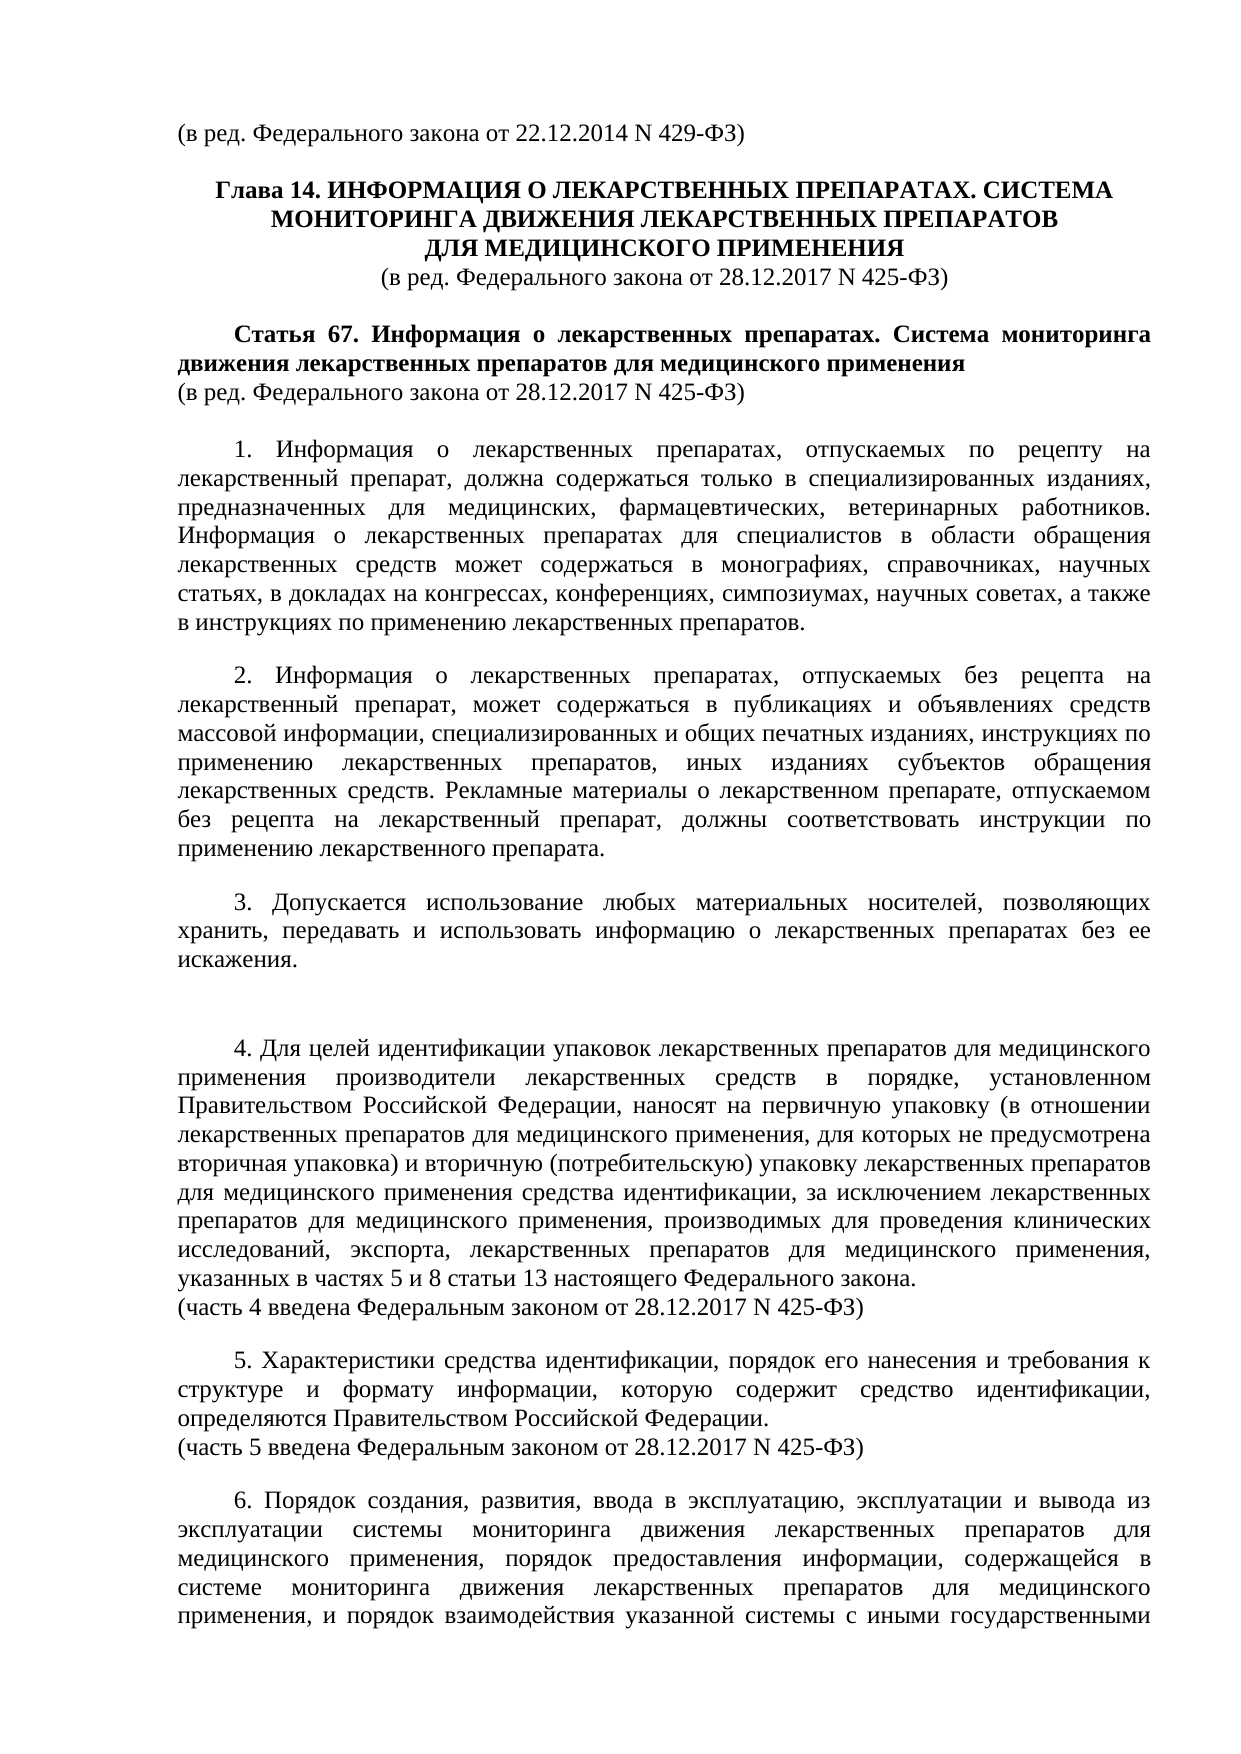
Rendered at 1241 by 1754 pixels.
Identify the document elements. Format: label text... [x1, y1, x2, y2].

text 5. Характеристики средства идентификации, порядок его нанесения и требования к структуре и формату информации, которую содержит средство идентификации, определяются Правительством Российской Федерации. [177, 1346, 1152, 1432]
text (в ред. Федерального закона от 28.12.2017 N 425-ФЗ) [177, 377, 1152, 406]
text 6. Порядок создания, развития, ввода в эксплуатацию, эксплуатации и вывода из эксплуатации системы мониторинга движения лекарственных препаратов для медицинского применения, порядок предоставления информации, содержащейся в системе мониторинга движения лекарственных препаратов для медицинского применения, и порядок взаимодействия указанной системы с иными государственными [177, 1486, 1152, 1629]
title Статья 67. Информация о лекарственных препаратах. Система мониторинга движения лекарственных препаратов для медицинского применения [177, 319, 1152, 377]
title МОНИТОРИНГА ДВИЖЕНИЯ ЛЕКАРСТВЕННЫХ ПРЕПАРАТОВ [177, 204, 1152, 233]
text (часть 4 введена Федеральным законом от 28.12.2017 N 425-ФЗ) [177, 1292, 1152, 1321]
text (в ред. Федерального закона от 22.12.2014 N 429-ФЗ) [177, 118, 1152, 147]
text 3. Допускается использование любых материальных носителей, позволяющих хранить, передавать и использовать информацию о лекарственных препаратах без ее искажения. [177, 887, 1152, 973]
text 2. Информация о лекарственных препаратах, отпускаемых без рецепта на лекарственный препарат, может содержаться в публикациях и объявлениях средств массовой информации, специализированных и общих печатных изданиях, инструкциях по применению лекарственных препаратов, иных изданиях субъектов обращения лекарственных средств. Рекламные материалы о лекарственном препарате, отпускаемом без рецепта на лекарственный препарат, должны соответствовать инструкции по применению лекарственного препарата. [177, 661, 1152, 862]
text 4. Для целей идентификации упаковок лекарственных препаратов для медицинского применения производители лекарственных средств в порядке, установленном Правительством Российской Федерации, наносят на первичную упаковку (в отношении лекарственных препаратов для медицинского применения, для которых не предусмотрена вторичная упаковка) и вторичную (потребительскую) упаковку лекарственных препаратов для медицинского применения средства идентификации, за исключением лекарственных препаратов для медицинского применения, производимых для проведения клинических исследований, экспорта, лекарственных препаратов для медицинского применения, указанных в частях 5 и 8 статьи 13 настоящего Федерального закона. [177, 1033, 1152, 1292]
text (в ред. Федерального закона от 28.12.2017 N 425-ФЗ) [177, 262, 1152, 291]
title Глава 14. ИНФОРМАЦИЯ О ЛЕКАРСТВЕННЫХ ПРЕПАРАТАХ. СИСТЕМА [177, 176, 1152, 204]
text (часть 5 введена Федеральным законом от 28.12.2017 N 425-ФЗ) [177, 1432, 1152, 1461]
title ДЛЯ МЕДИЦИНСКОГО ПРИМЕНЕНИЯ [177, 233, 1152, 262]
text 1. Информация о лекарственных препаратах, отпускаемых по рецепту на лекарственный препарат, должна содержаться только в специализированных изданиях, предназначенных для медицинских, фармацевтических, ветеринарных работников. Информация о лекарственных препаратах для специалистов в области обращения лекарственных средств может содержаться в монографиях, справочниках, научных статьях, в докладах на конгрессах, конференциях, симпозиумах, научных советах, а также в инструкциях по применению лекарственных препаратов. [177, 434, 1152, 636]
